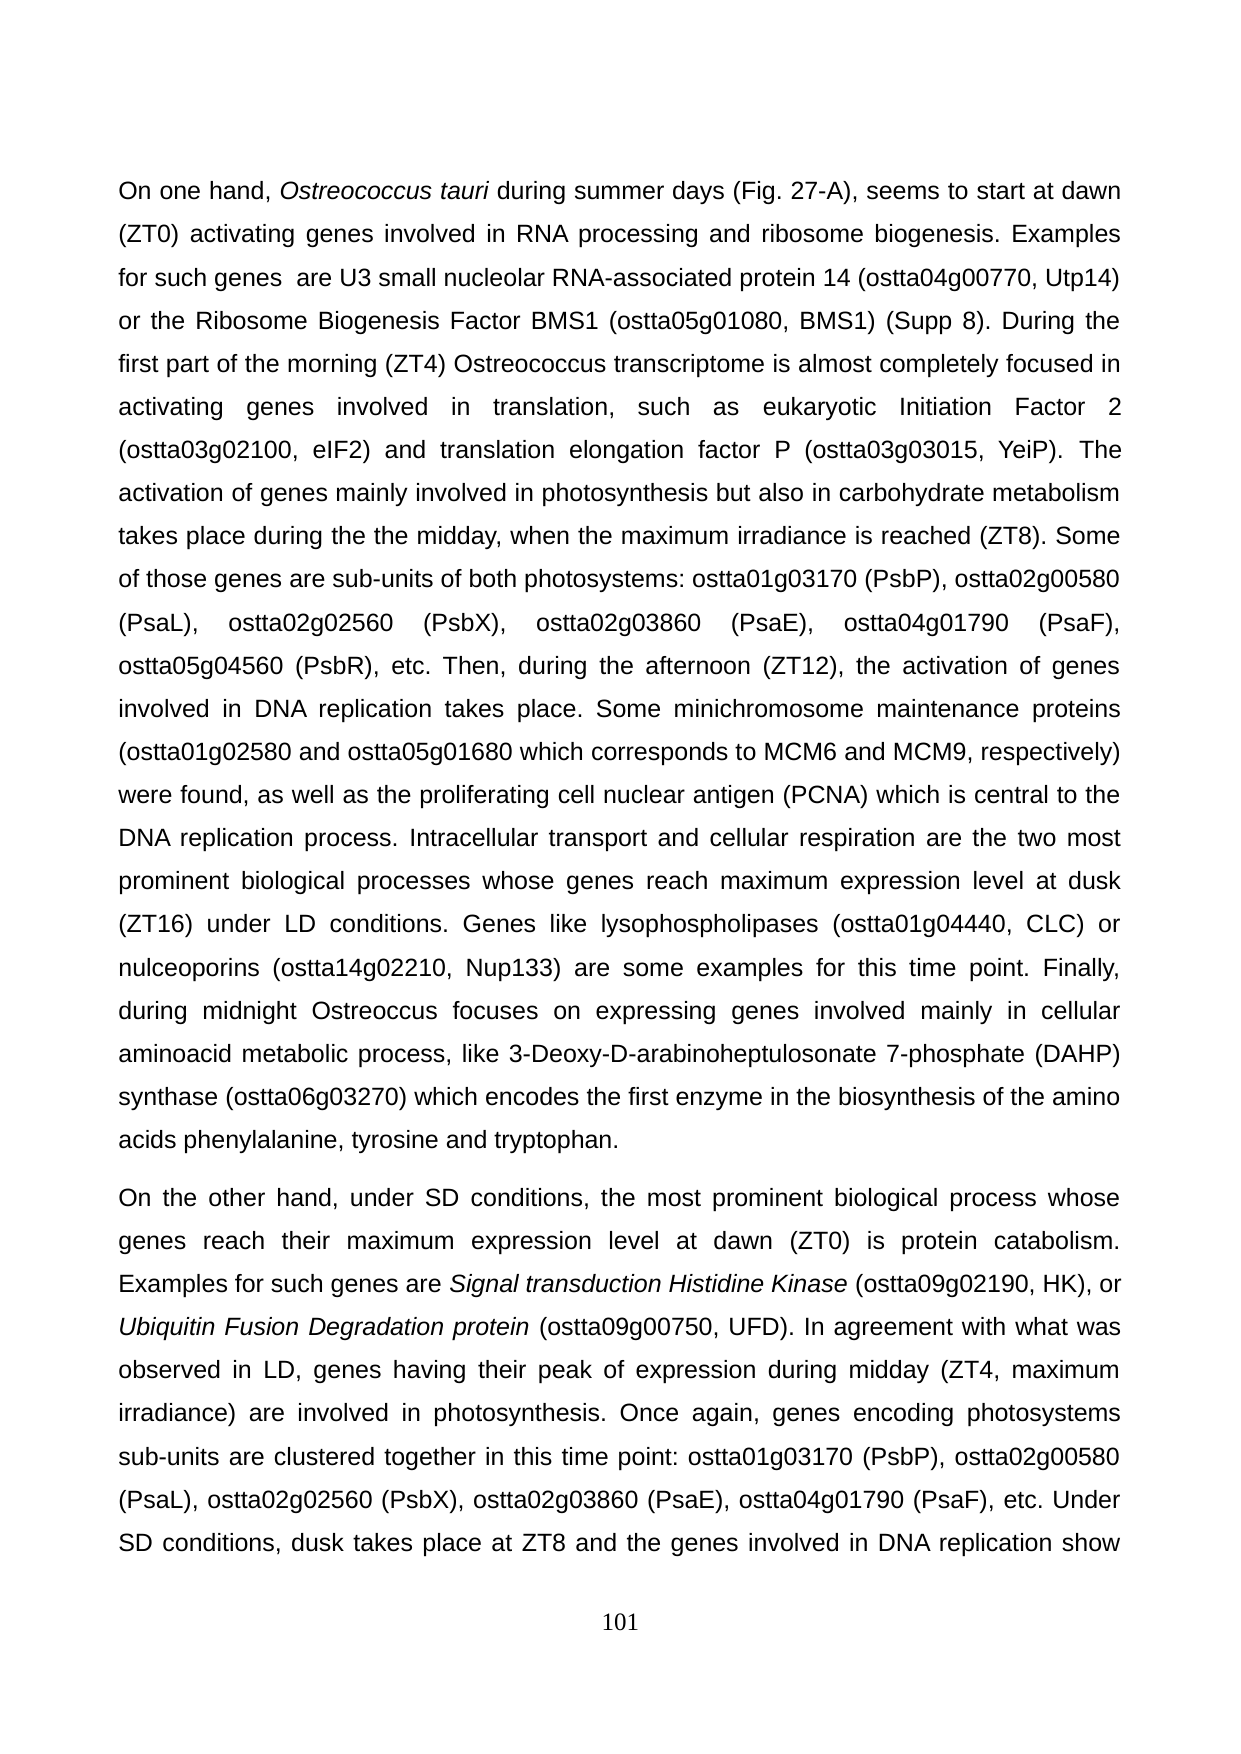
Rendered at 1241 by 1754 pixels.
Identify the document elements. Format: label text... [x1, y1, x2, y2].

text On one hand, Ostreococcus tauri during summer days (Fig. 27-A), seems to start at dawn (ZT0) activating genes involved in RNA processing and ribosome biogenesis. Examples for such genes are U3 small nucleolar RNA-associated protein 14 (ostta04g00770, Utp14) or the Ribosome Biogenesis Factor BMS1 (ostta05g01080, BMS1) (Supp 8). During the first part of the morning (ZT4) Ostreococcus transcriptome is almost completely focused in activating genes involved in translation, such as eukaryotic Initiation Factor 2 (ostta03g02100, eIF2) and translation elongation factor P (ostta03g03015, YeiP). The activation of genes mainly involved in photosynthesis but also in carbohydrate metabolism takes place during the the midday, when the maximum irradiance is reached (ZT8). Some of those genes are sub-units of both photosystems: ostta01g03170 (PsbP), ostta02g00580 (PsaL), ostta02g02560 (PsbX), ostta02g03860 (PsaE), ostta04g01790 (PsaF), ostta05g04560 (PsbR), etc. Then, during the afternoon (ZT12), the activation of genes involved in DNA replication takes place. Some minichromosome maintenance proteins (ostta01g02580 and ostta05g01680 which corresponds to MCM6 and MCM9, respectively) were found, as well as the proliferating cell nuclear antigen (PCNA) which is central to the DNA replication process. Intracellular transport and cellular respiration are the two most prominent biological processes whose genes reach maximum expression level at dusk (ZT16) under LD conditions. Genes like lysophospholipases (ostta01g04440, CLC) or nulceoporins (ostta14g02210, Nup133) are some examples for this time point. Finally, during midnight Ostreoccus focuses on expressing genes involved mainly in cellular aminoacid metabolic process, like 3-Deoxy-D-arabinoheptulosonate 7-phosphate (DAHP) synthase (ostta06g03270) which encodes the first enzyme in the biosynthesis of the amino acids phenylalanine, tyrosine and tryptophan. [118, 176, 1122, 1154]
text On the other hand, under SD conditions, the most prominent biological process whose genes reach their maximum expression level at dawn (ZT0) is protein catabolism. Examples for such genes are Signal transduction Histidine Kinase (ostta09g02190, HK), or Ubiquitin Fusion Degradation protein (ostta09g00750, UFD). In agreement with what was observed in LD, genes having their peak of expression during midday (ZT4, maximum irradiance) are involved in photosynthesis. Once again, genes encoding photosystems sub-units are clustered together in this time point: ostta01g03170 (PsbP), ostta02g00580 (PsaL), ostta02g02560 (PsbX), ostta02g03860 (PsaE), ostta04g01790 (PsaF), etc. Under SD conditions, dusk takes place at ZT8 and the genes involved in DNA replication show [118, 1183, 1122, 1557]
